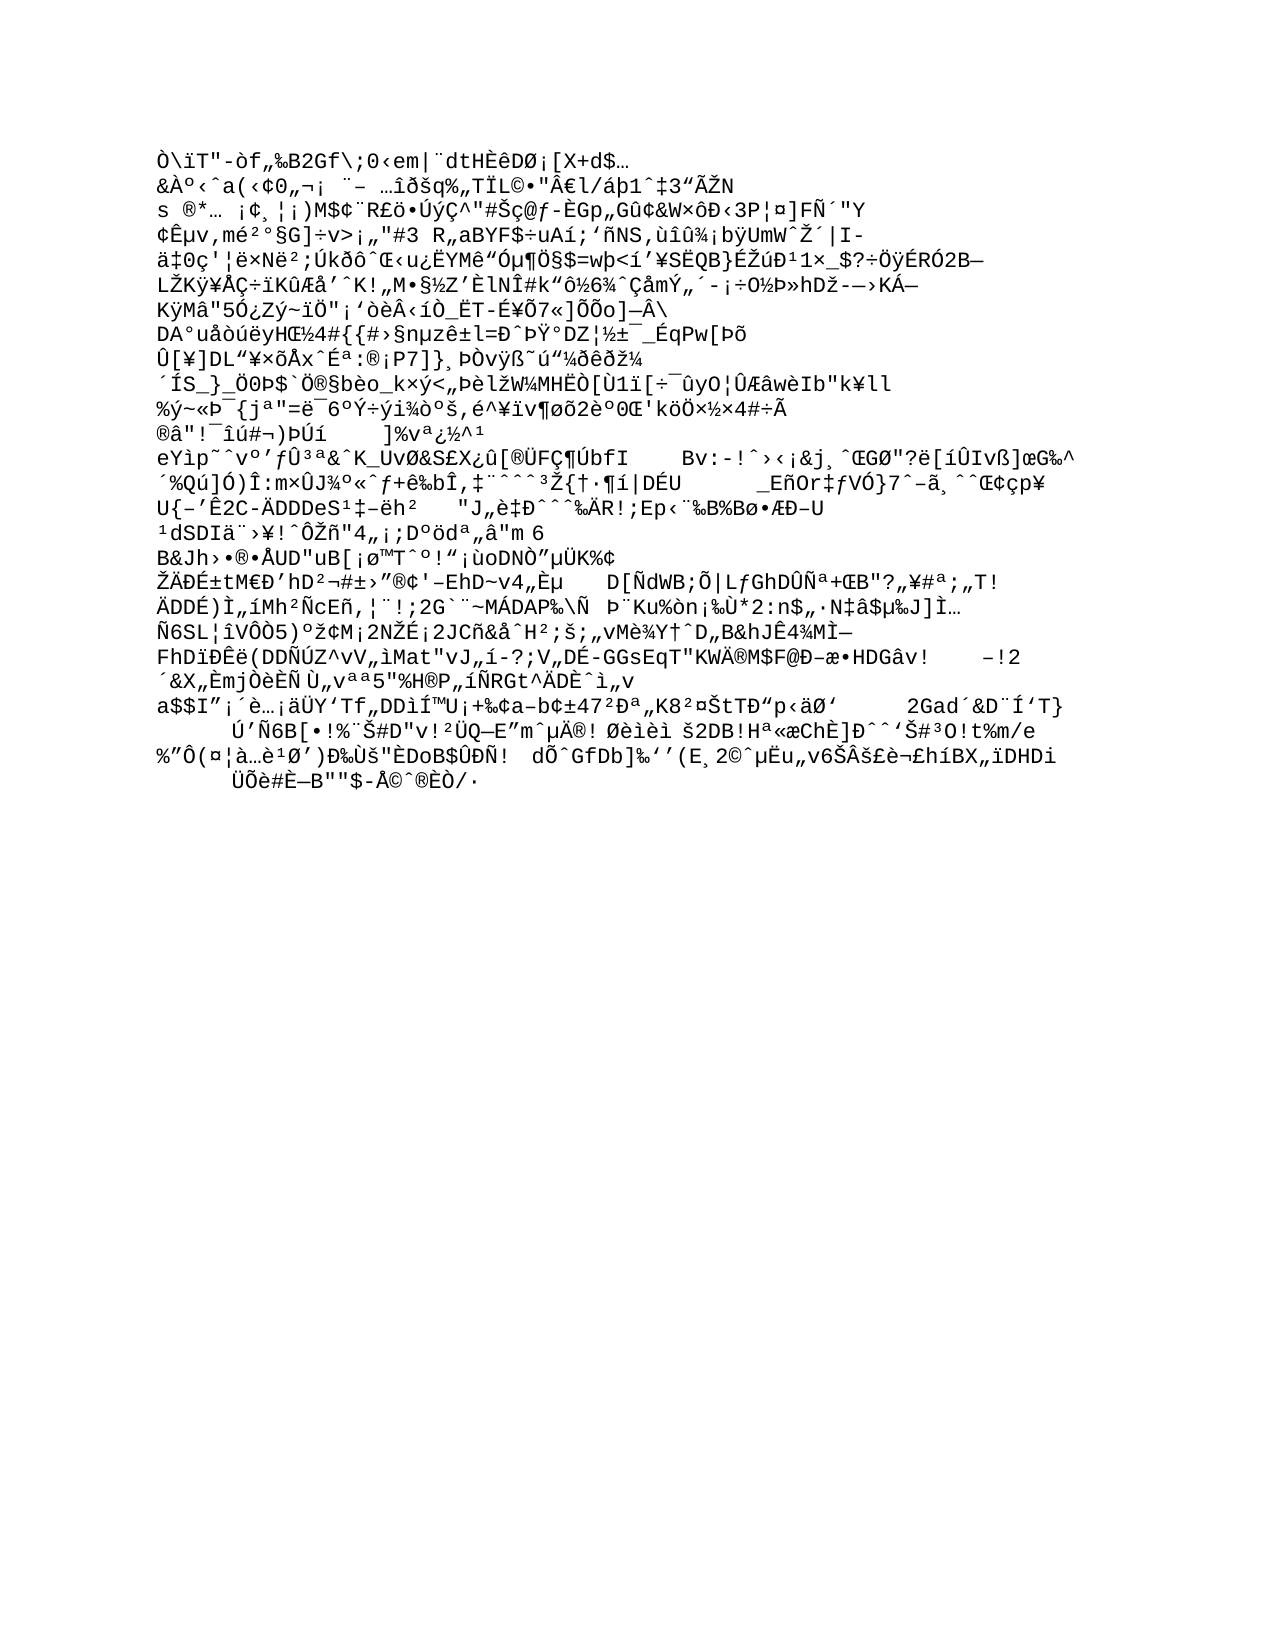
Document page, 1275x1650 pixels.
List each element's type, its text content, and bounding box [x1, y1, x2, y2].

text ŽÄÐÉ±tM€Ð’hD²¬#±›”®¢'–EhD~v4„Èµ D[ÑdWB;Õ|LƒGhDÛÑª+ŒB"?„¥#ª;„T! ÄDDÉ)Ì„íMh²ÑcEñ,¦¨!;2G`¨~MÁDAP‰\Ñ Þ¨Ku%òn¡‰Ù*2:n$„·N‡â$µ‰J]Ì…Ñ6SL¦îVÔÒ5)ºž¢M¡2NŽÉ¡2JCñ&åˆH²;š;„vMè¾Y†ˆD„B&hJÊ4¾MÌ—FhDïÐÊë(DDÑÚZ^vV„ìMat"vJ„í-?;V„DÉ-GGsEqT"KWÄ®M$F@Ð–æ•HDGâv! –!2´&X„ÈmjÒèÈÑ Ù„vªª5"%H®P„íÑRGt^ÄDÈˆì„v a$$I”¡´è…¡äÜY‘Tf„DDìÍ™U¡+‰¢a–b¢±47²Ðª„K8²¤ŠtTÐ“p‹äØ‘ 2Gad´&D¨Í‘T} Ú’Ñ6B[•!%¨Š#D"v!²ÜQ—E”mˆµÄ®! Øèìèì š2DB!Hª«æChÈ]Ðˆˆ‘Š#³O!t%m/e%”Ô(¤¦à…è¹Ø’)Ð‰Ùš"ÈDoB$ÛÐÑ! dÕˆGfDb]‰‘’(E¸2©ˆµËu„v6ŠÂš£è¬£híBX„ïDHDi ÜÕè­#È—B""$-Å©ˆ®ÈÒ/· [156, 571, 1118, 794]
text Ò\ïT"-òf„‰B2Gf\;0‹em|¨dtHÈêDØ¡[X+d$…&Àº‹ˆa(‹¢0„¬¡ ¨– …îðšq%„TÏL©•"Â€l/áþ1ˆ‡3“ÃŽN [156, 150, 1118, 199]
text U{–’Ê2C‑ÄDDDeS¹‡–ëh² "J„è‡Ðˆˆˆ‰ÄR!;Ep‹¨‰B%Bø•ÆÐ–U ¹dSDIä¨›¥!­ˆÔŽñ"4„­¡;Dºödª„­â"m 6 [156, 497, 1118, 547]
text Û[¥]DL“¥×õÅxˆÉª:®¡P7]}¸ÞÒvÿß˜ú“¼ðêðž¼´ÍS_}_Ö0Þ$`Ö®§bèo_k×ý<„ÞèlžW¼MHËÒ[Ù1ï[÷¯ûyO¦ÛÆâwèIb"k¥ll%ý~«Þ¯{jª"=ë¯6ºÝ÷ýi¾òºš,é^¥ïv¶øõ2èº0Œ'köÖ×½×4#÷Ã ®â"!¯­îú#¬)ÞÚí ]%vª¿½^¹ eYìp˜ˆvº’ƒÛ³ª&ˆK_UvØ&S£X¿û[®ÜFÇ¶­ÚbfI Bv:-!ˆ›‹¡&j¸ˆŒGØ"?ë[íÛIvß]œG‰^´%Qú]Ó)Î:m×ÛJ¾º«ˆƒ+ê‰bÎ,‡¨ˆˆˆ³Ž{†·¶í|DÉU _EñOr‡ƒVÓ}7ˆ–ã­¸ˆˆŒ¢çp¥ [156, 348, 1118, 497]
text B&Jh›•®•ÅUD"uB[¡ø™Tˆº!“¡ùoDNÒ”µÜK%¢ [156, 547, 1118, 571]
text s ®*… ¡¢¸¦¡)M$¢¨R£ö•ÚýÇ^"#Šç@ƒ-ÈGp„Gû¢&W×ôÐ‹3P¦¤]FÑ´"Y¢Êµv‚mé²°§G]÷v>¡„"#3 R„aBYF$÷uAí;‘ñNS‚ùîû¾¡bÿUmWˆŽ´|I­ä‡0ç'¦ë×Në²;ÚkðôˆŒ‹u¿ËYMê“Óµ¶Ö§$=wþ<í’¥SËQB}ÉŽúÐ¹1×_$?÷ÖÿÉRÓ2B—LŽKÿ¥ÅÇ÷ïKûÆå’ˆK!„M•§½Z’ÈlNÎ#k“­ô½6¾ˆÇåmÝ„´-¡÷O½Þ»hDž‑—­›KÁ—KÿMâ"5Ó¿Zý~ïÖ"¡‘òèÂ‹íÒ_ËT-É¥Õ7«]ÕÕo]—Â\DA°uåòúëyHŒ½4#{{#›§nµzê±l=ÐˆÞŸ°DZ¦½±¯_ÉqPw[Þõ [156, 199, 1118, 348]
